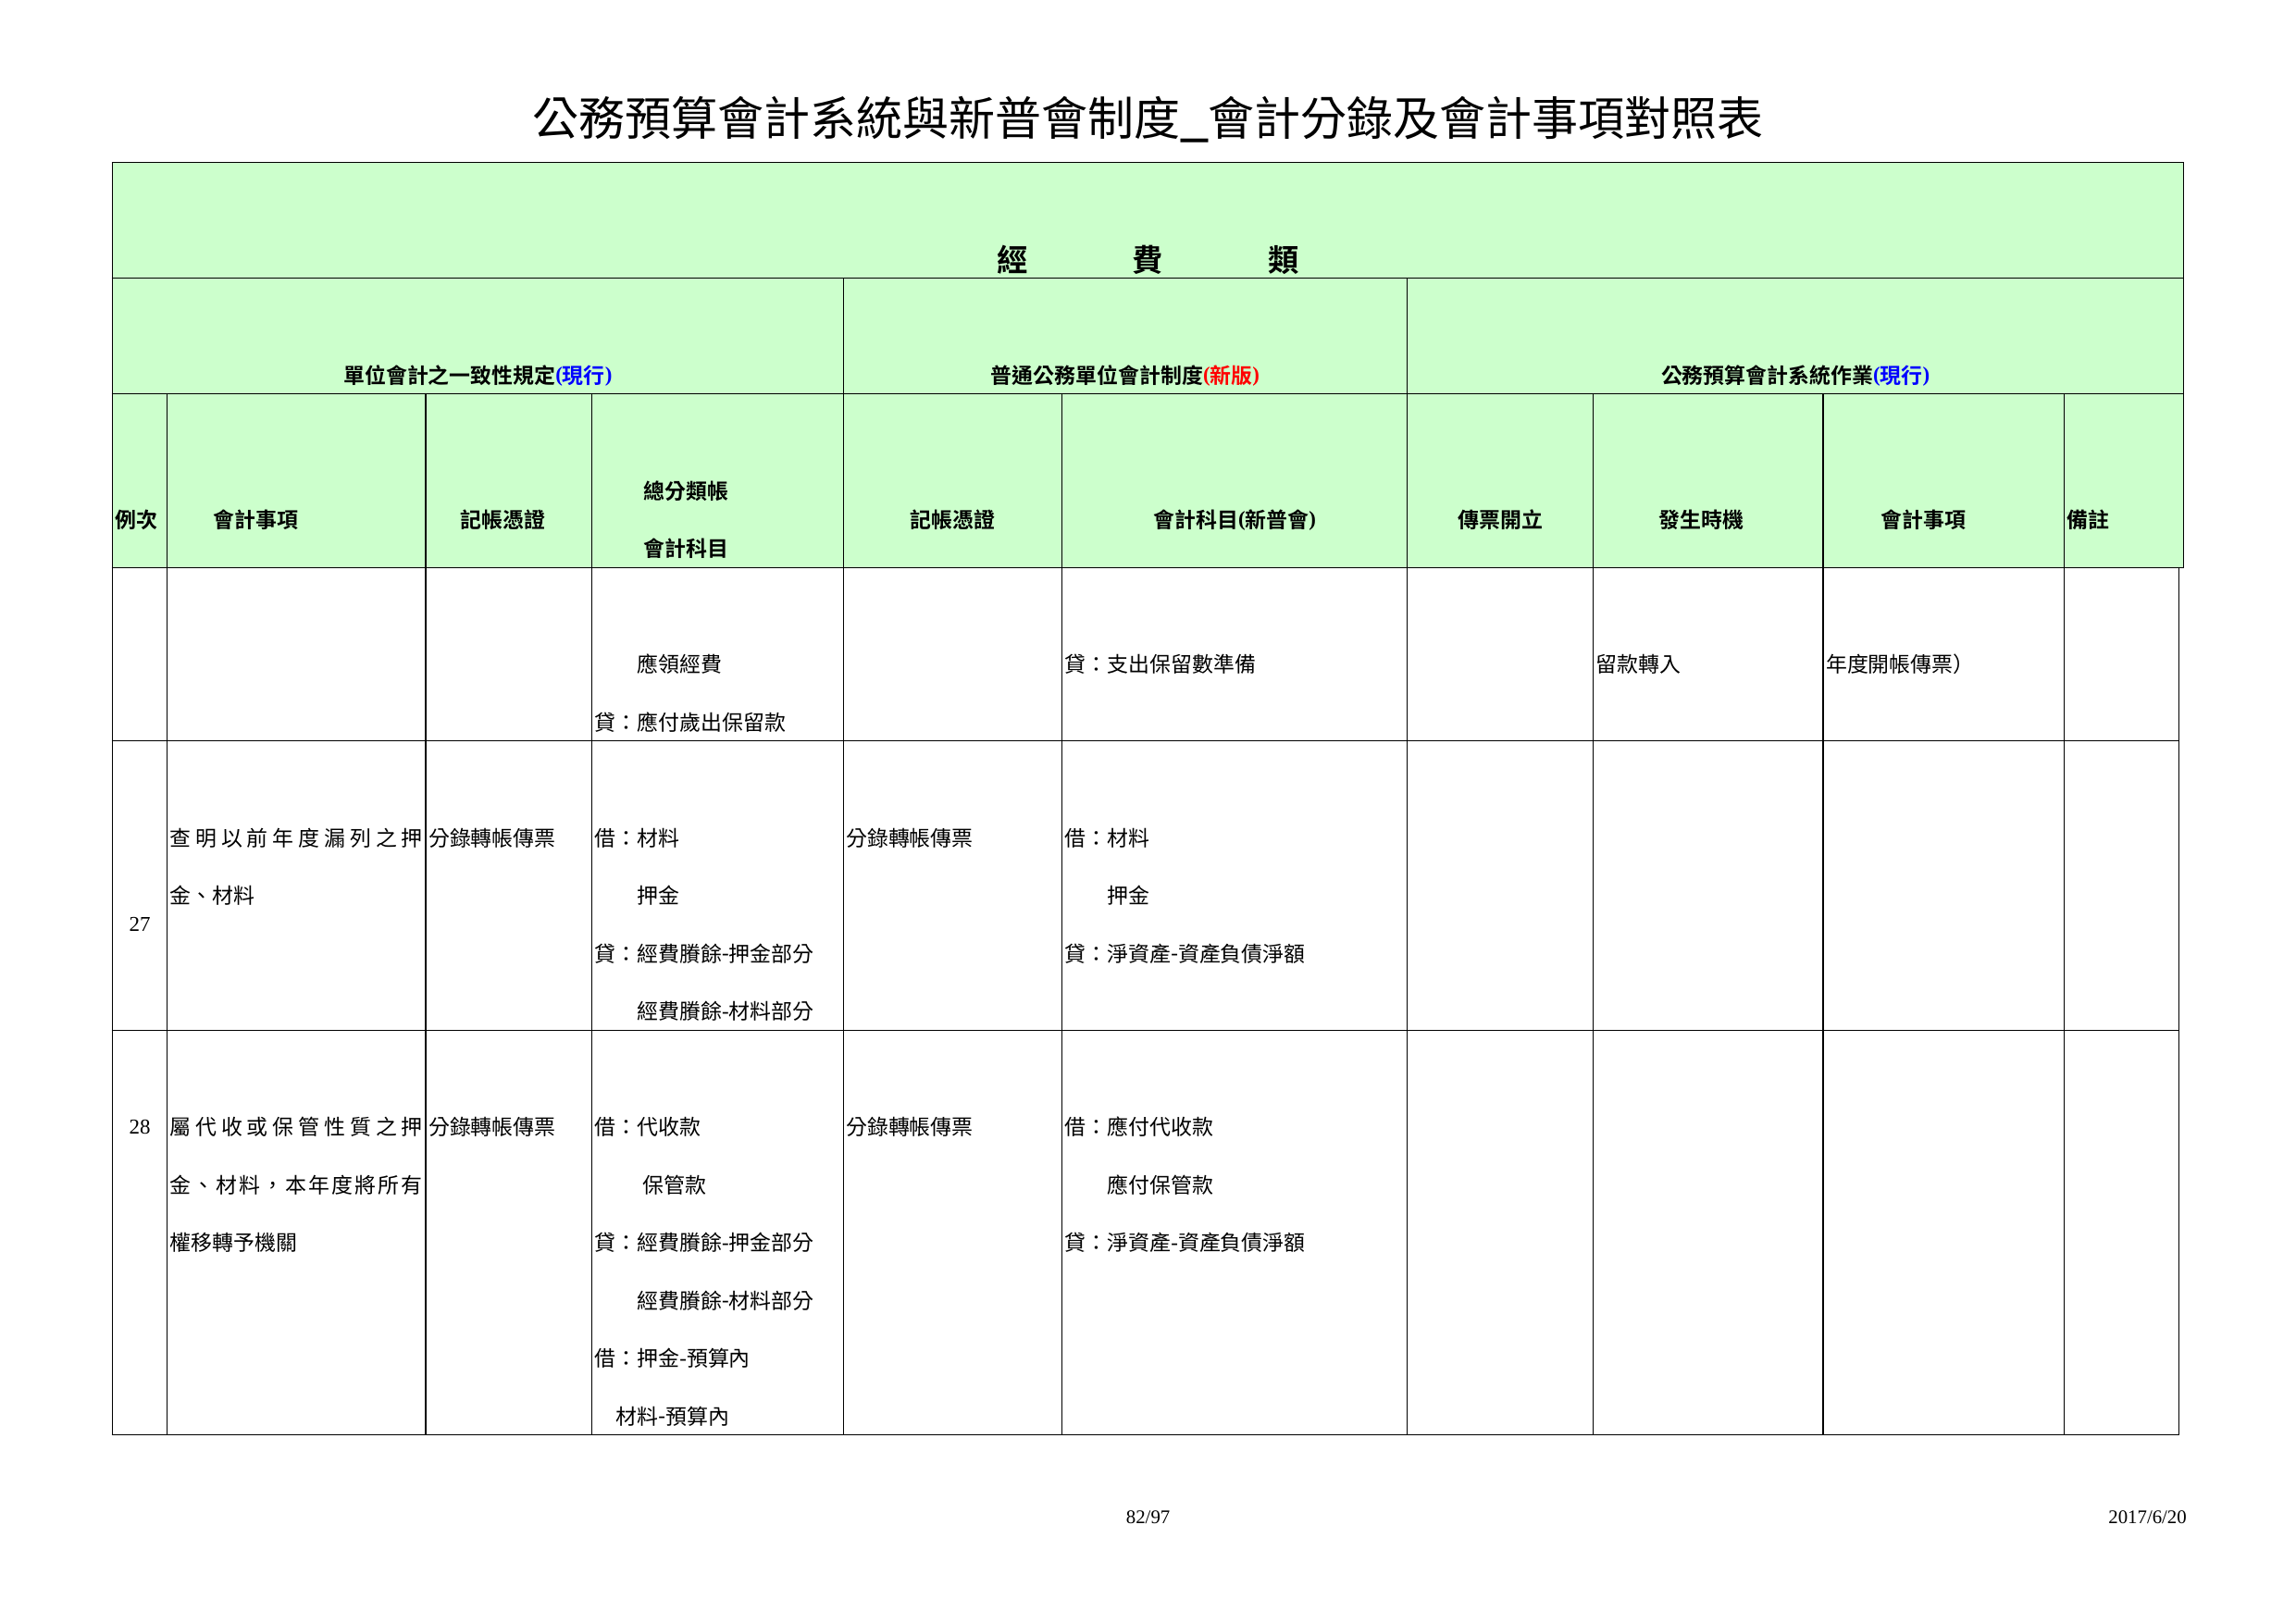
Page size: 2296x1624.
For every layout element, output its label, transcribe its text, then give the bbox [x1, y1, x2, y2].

table_cell 借：材料 押金 貸：淨資產-資產負債淨額 [1062, 741, 1407, 1030]
table_cell 例次 [113, 394, 167, 567]
table_cell [2065, 741, 2178, 1030]
table_cell [2065, 568, 2178, 740]
table_cell 總分類帳 會計科目 [592, 394, 843, 567]
table_cell 傳票開立 [1408, 394, 1593, 567]
table_cell [2179, 568, 2183, 740]
table_cell [844, 568, 1061, 740]
table_cell 貸：支出保留數準備 [1062, 568, 1407, 740]
table_cell 留款轉入 [1594, 568, 1822, 740]
table_cell 會計事項 [1824, 394, 2064, 567]
table_cell [113, 568, 167, 740]
table_cell 借：材料 押金 貸：經費賸餘-押金部分 經費賸餘-材料部分 [592, 741, 843, 1030]
table_cell [1594, 741, 1822, 1030]
table_cell 會計科目(新普會) [1062, 394, 1407, 567]
table_cell 分錄轉帳傳票 [844, 741, 1061, 1030]
table_cell 查明以前年度漏列之押金、材料 [168, 741, 425, 1030]
table_cell 備註 [2065, 394, 2183, 567]
table_cell 年度開帳傳票） [1824, 568, 2064, 740]
table_cell [1824, 1031, 2064, 1434]
table_cell 27 [113, 741, 167, 1030]
table_cell [2179, 1030, 2183, 1434]
table_cell 應領經費 貸：應付歲出保留款 [592, 568, 843, 740]
table_cell 屬代收或保管性質之押金、材料，本年度將所有權移轉予機關 [168, 1031, 425, 1434]
table_cell [1594, 1031, 1822, 1434]
table_cell [2179, 740, 2183, 1030]
table_cell 記帳憑證 [427, 394, 591, 567]
table_cell 公務預算會計系統作業(現行) [1408, 279, 2183, 393]
table_cell [168, 568, 425, 740]
table_cell 單位會計之一致性規定(現行) [113, 279, 843, 393]
table_cell 借：應付代收款 應付保管款 貸：淨資產-資產負債淨額 [1062, 1031, 1407, 1434]
table_cell 分錄轉帳傳票 [427, 1031, 591, 1434]
table_cell 記帳憑證 [844, 394, 1061, 567]
table_cell 分錄轉帳傳票 [844, 1031, 1061, 1434]
table_cell [1824, 741, 2064, 1030]
table_cell [1408, 568, 1593, 740]
table_cell 28 [113, 1031, 167, 1434]
table_cell 發生時機 [1594, 394, 1822, 567]
table_cell 借：代收款 保管款 貸：經費賸餘-押金部分 經費賸餘-材料部分 借：押金-預算內 材料-預算內 [592, 1031, 843, 1434]
table_cell [2065, 1031, 2178, 1434]
table_cell [1408, 741, 1593, 1030]
table_cell 普通公務單位會計制度(新版) [844, 279, 1407, 393]
table_header 經 費 類 [113, 163, 2183, 278]
table_cell 分錄轉帳傳票 [427, 741, 591, 1030]
table_cell 會計事項 [168, 394, 425, 567]
table_cell [1408, 1031, 1593, 1434]
table_cell [427, 568, 591, 740]
